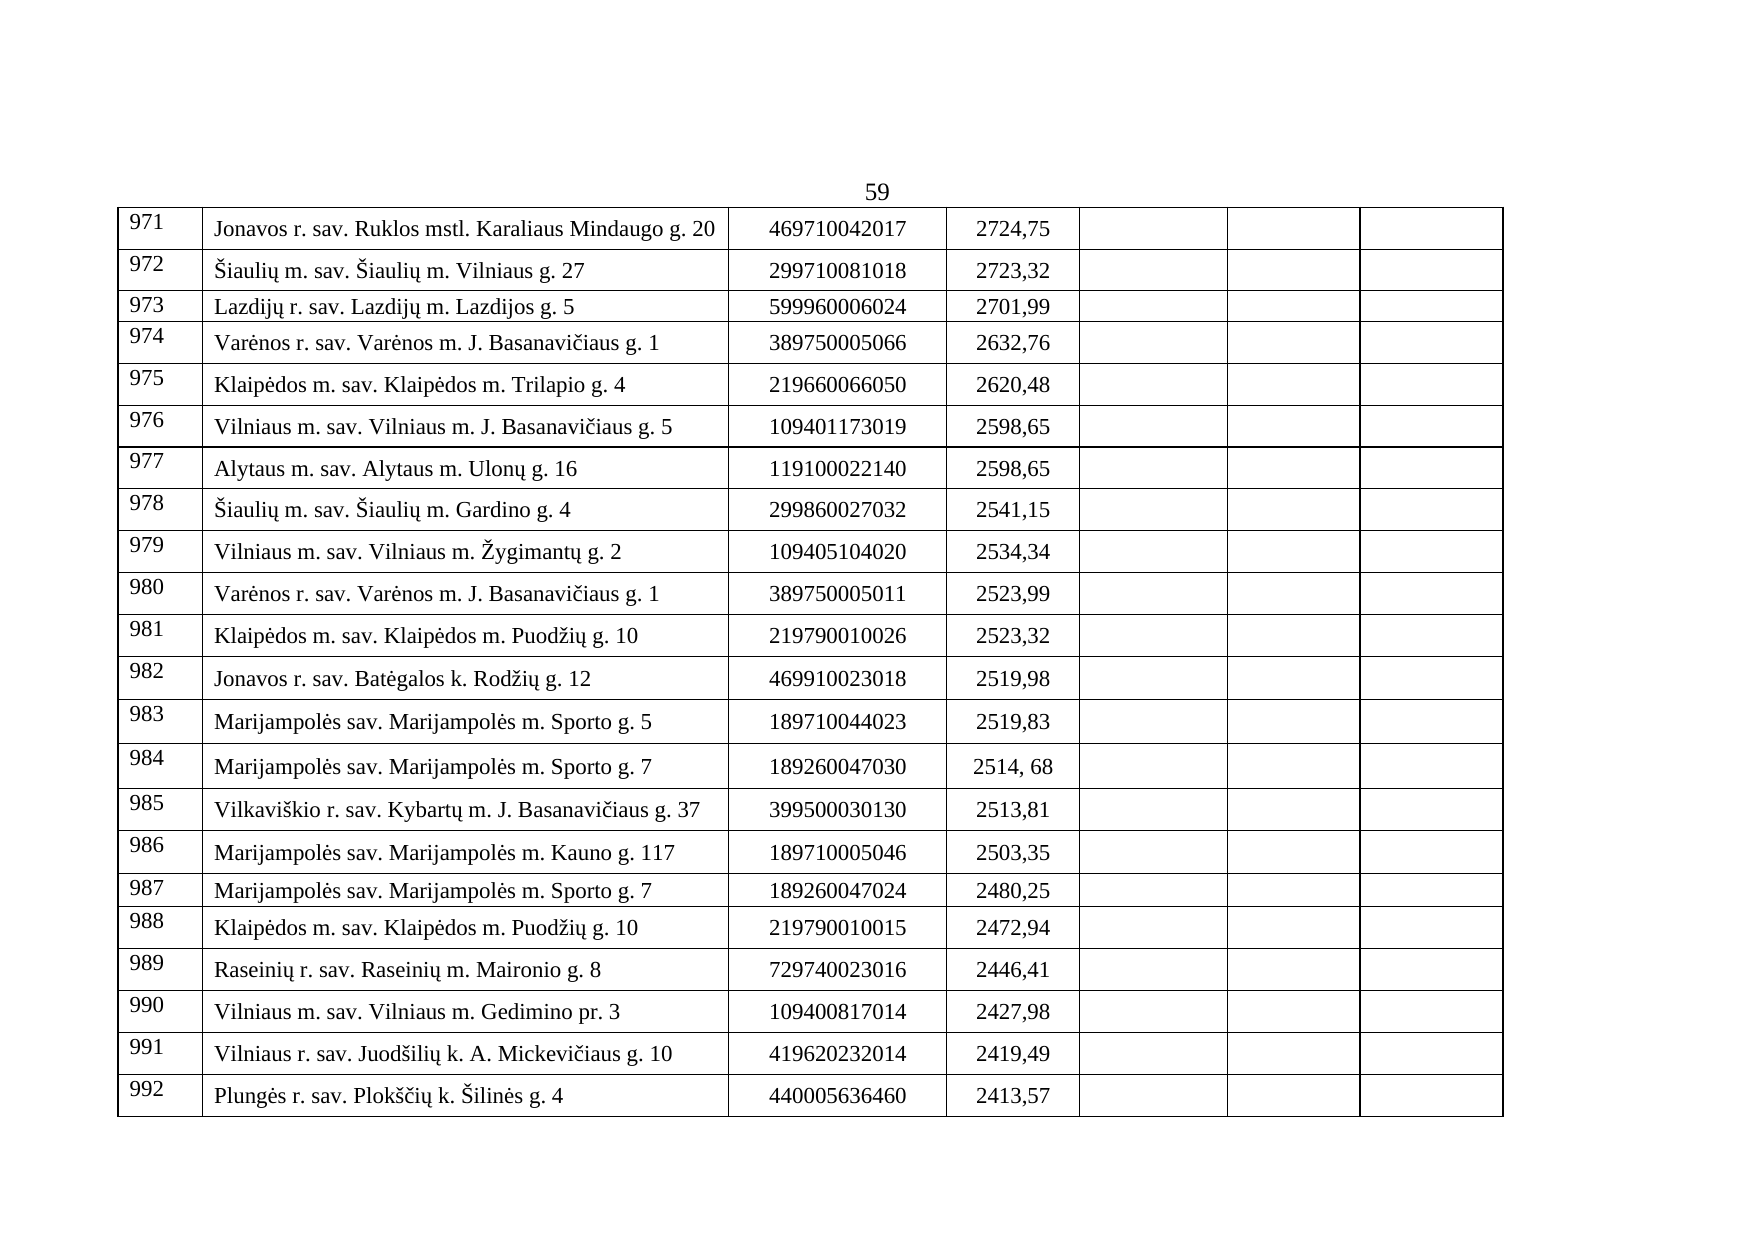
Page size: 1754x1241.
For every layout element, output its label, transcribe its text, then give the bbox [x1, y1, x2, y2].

table_cell 2503,35 [947, 831, 1079, 873]
table_cell Marijampolės sav. Marijampolės m. Sporto g. 7 [203, 744, 728, 788]
table_cell [1228, 208, 1359, 248]
table_cell [1080, 489, 1227, 530]
table_cell Lazdijų r. sav. Lazdijų m. Lazdijos g. 5 [203, 291, 728, 321]
table_cell Šiaulių m. sav. Šiaulių m. Gardino g. 4 [203, 489, 728, 530]
table_cell [1361, 406, 1502, 446]
table_cell 389750005066 [729, 322, 946, 363]
table_cell 2598,65 [947, 448, 1079, 488]
table_cell [1228, 907, 1359, 948]
table_cell [1228, 489, 1359, 530]
table_cell [1228, 291, 1359, 321]
table_cell 2541,15 [947, 489, 1079, 530]
table_cell 985 [119, 789, 202, 830]
table_cell [1080, 531, 1227, 572]
table_cell 109400817014 [729, 991, 946, 1032]
table_cell [1080, 700, 1227, 743]
table_cell 976 [119, 406, 202, 446]
table_cell 399500030130 [729, 789, 946, 830]
table_cell [1228, 322, 1359, 363]
table_cell [1228, 744, 1359, 788]
table_cell [1361, 364, 1502, 404]
table_cell Varėnos r. sav. Varėnos m. J. Basanavičiaus g. 1 [203, 573, 728, 614]
table_cell Marijampolės sav. Marijampolės m. Sporto g. 7 [203, 874, 728, 906]
table_cell [1080, 448, 1227, 488]
table_cell 219790010026 [729, 615, 946, 656]
table_cell 2523,99 [947, 573, 1079, 614]
table_cell Raseinių r. sav. Raseinių m. Maironio g. 8 [203, 949, 728, 990]
table_cell 982 [119, 657, 202, 699]
table_cell [1361, 531, 1502, 572]
table_cell 975 [119, 364, 202, 404]
table_cell [1228, 1075, 1359, 1116]
table_cell 979 [119, 531, 202, 572]
table_cell [1361, 949, 1502, 990]
table_cell 189260047030 [729, 744, 946, 788]
table_cell [1080, 208, 1227, 248]
table_cell Šiaulių m. sav. Šiaulių m. Vilniaus g. 27 [203, 250, 728, 290]
table_cell 992 [119, 1075, 202, 1116]
table_cell [1361, 489, 1502, 530]
table_cell [1080, 874, 1227, 906]
table_cell 986 [119, 831, 202, 873]
table_cell [1228, 700, 1359, 743]
table_cell 2701,99 [947, 291, 1079, 321]
table_cell [1080, 657, 1227, 699]
table_cell [1228, 657, 1359, 699]
table_cell [1361, 291, 1502, 321]
table_cell [1080, 250, 1227, 290]
table_cell 109401173019 [729, 406, 946, 446]
table_cell 189260047024 [729, 874, 946, 906]
table_cell [1080, 615, 1227, 656]
table_cell 299860027032 [729, 489, 946, 530]
table_cell Vilniaus m. sav. Vilniaus m. Žygimantų g. 2 [203, 531, 728, 572]
table_cell 219660066050 [729, 364, 946, 404]
table_cell [1080, 831, 1227, 873]
table_cell [1361, 991, 1502, 1032]
table_cell 2427,98 [947, 991, 1079, 1032]
table_cell 978 [119, 489, 202, 530]
table_cell [1361, 789, 1502, 830]
table_cell Marijampolės sav. Marijampolės m. Sporto g. 5 [203, 700, 728, 743]
table_cell Jonavos r. sav. Ruklos mstl. Karaliaus Mindaugo g. 20 [203, 208, 728, 248]
table_cell 973 [119, 291, 202, 321]
table_cell 440005636460 [729, 1075, 946, 1116]
table_cell Vilkaviškio r. sav. Kybartų m. J. Basanavičiaus g. 37 [203, 789, 728, 830]
table_cell [1080, 744, 1227, 788]
table_cell Klaipėdos m. sav. Klaipėdos m. Puodžių g. 10 [203, 907, 728, 948]
table_cell 189710044023 [729, 700, 946, 743]
table_cell 119100022140 [729, 448, 946, 488]
table_cell Klaipėdos m. sav. Klaipėdos m. Trilapio g. 4 [203, 364, 728, 404]
table_cell Jonavos r. sav. Batėgalos k. Rodžių g. 12 [203, 657, 728, 699]
table_cell 2519,83 [947, 700, 1079, 743]
table_cell 2534,34 [947, 531, 1079, 572]
table_cell 980 [119, 573, 202, 614]
table_cell 2514, 68 [947, 744, 1079, 788]
table_cell [1228, 874, 1359, 906]
table_cell 2480,25 [947, 874, 1079, 906]
table_cell Vilniaus m. sav. Vilniaus m. J. Basanavičiaus g. 5 [203, 406, 728, 446]
table_cell 991 [119, 1033, 202, 1074]
table_cell 984 [119, 744, 202, 788]
table_cell [1361, 744, 1502, 788]
table_cell [1080, 573, 1227, 614]
table_cell [1361, 874, 1502, 906]
table_cell [1228, 615, 1359, 656]
table_cell [1361, 615, 1502, 656]
table_cell Alytaus m. sav. Alytaus m. Ulonų g. 16 [203, 448, 728, 488]
table_cell [1361, 831, 1502, 873]
table_cell 469710042017 [729, 208, 946, 248]
table_cell 2413,57 [947, 1075, 1079, 1116]
table_cell 219790010015 [729, 907, 946, 948]
table_cell 109405104020 [729, 531, 946, 572]
table_cell [1080, 907, 1227, 948]
table_cell Plungės r. sav. Plokščių k. Šilinės g. 4 [203, 1075, 728, 1116]
table_cell [1228, 949, 1359, 990]
table_cell 729740023016 [729, 949, 946, 990]
table_cell [1361, 208, 1502, 248]
table_cell [1228, 406, 1359, 446]
table_cell 974 [119, 322, 202, 363]
table_cell 389750005011 [729, 573, 946, 614]
table_cell [1228, 1033, 1359, 1074]
table_cell 2724,75 [947, 208, 1079, 248]
table_cell [1228, 448, 1359, 488]
table_cell [1228, 991, 1359, 1032]
table_cell [1228, 250, 1359, 290]
table_cell [1080, 1033, 1227, 1074]
table_cell 988 [119, 907, 202, 948]
table_cell 419620232014 [729, 1033, 946, 1074]
table_cell 2513,81 [947, 789, 1079, 830]
table_cell 977 [119, 448, 202, 488]
table_cell 299710081018 [729, 250, 946, 290]
table_cell [1361, 700, 1502, 743]
table_cell [1228, 531, 1359, 572]
table_cell [1080, 991, 1227, 1032]
table_cell 2472,94 [947, 907, 1079, 948]
table_cell 972 [119, 250, 202, 290]
table_cell 971 [119, 208, 202, 248]
table_cell Vilniaus r. sav. Juodšilių k. A. Mickevičiaus g. 10 [203, 1033, 728, 1074]
table_cell [1080, 406, 1227, 446]
table_cell [1080, 364, 1227, 404]
table_cell 981 [119, 615, 202, 656]
table_cell [1080, 789, 1227, 830]
table_cell 2620,48 [947, 364, 1079, 404]
table_cell [1361, 573, 1502, 614]
table_cell [1228, 789, 1359, 830]
table_cell 599960006024 [729, 291, 946, 321]
table_cell 983 [119, 700, 202, 743]
table_cell [1080, 322, 1227, 363]
table_cell [1361, 1033, 1502, 1074]
table_cell Varėnos r. sav. Varėnos m. J. Basanavičiaus g. 1 [203, 322, 728, 363]
table_cell Marijampolės sav. Marijampolės m. Kauno g. 117 [203, 831, 728, 873]
table_cell 2519,98 [947, 657, 1079, 699]
table_cell 469910023018 [729, 657, 946, 699]
table_cell [1080, 291, 1227, 321]
table_cell [1361, 907, 1502, 948]
table_cell [1080, 1075, 1227, 1116]
table_cell [1080, 949, 1227, 990]
table_cell 2419,49 [947, 1033, 1079, 1074]
table_cell [1228, 573, 1359, 614]
table_cell 989 [119, 949, 202, 990]
table_cell 2598,65 [947, 406, 1079, 446]
table_cell 2523,32 [947, 615, 1079, 656]
table_cell [1361, 657, 1502, 699]
table_cell [1228, 831, 1359, 873]
table_cell Klaipėdos m. sav. Klaipėdos m. Puodžių g. 10 [203, 615, 728, 656]
table_cell [1361, 448, 1502, 488]
table_cell 2723,32 [947, 250, 1079, 290]
table_cell 990 [119, 991, 202, 1032]
table_cell 2446,41 [947, 949, 1079, 990]
table_cell 987 [119, 874, 202, 906]
table_cell [1361, 322, 1502, 363]
table_cell [1361, 1075, 1502, 1116]
table_cell [1361, 250, 1502, 290]
table_cell Vilniaus m. sav. Vilniaus m. Gedimino pr. 3 [203, 991, 728, 1032]
table_cell 2632,76 [947, 322, 1079, 363]
table_cell 189710005046 [729, 831, 946, 873]
table_cell [1228, 364, 1359, 404]
